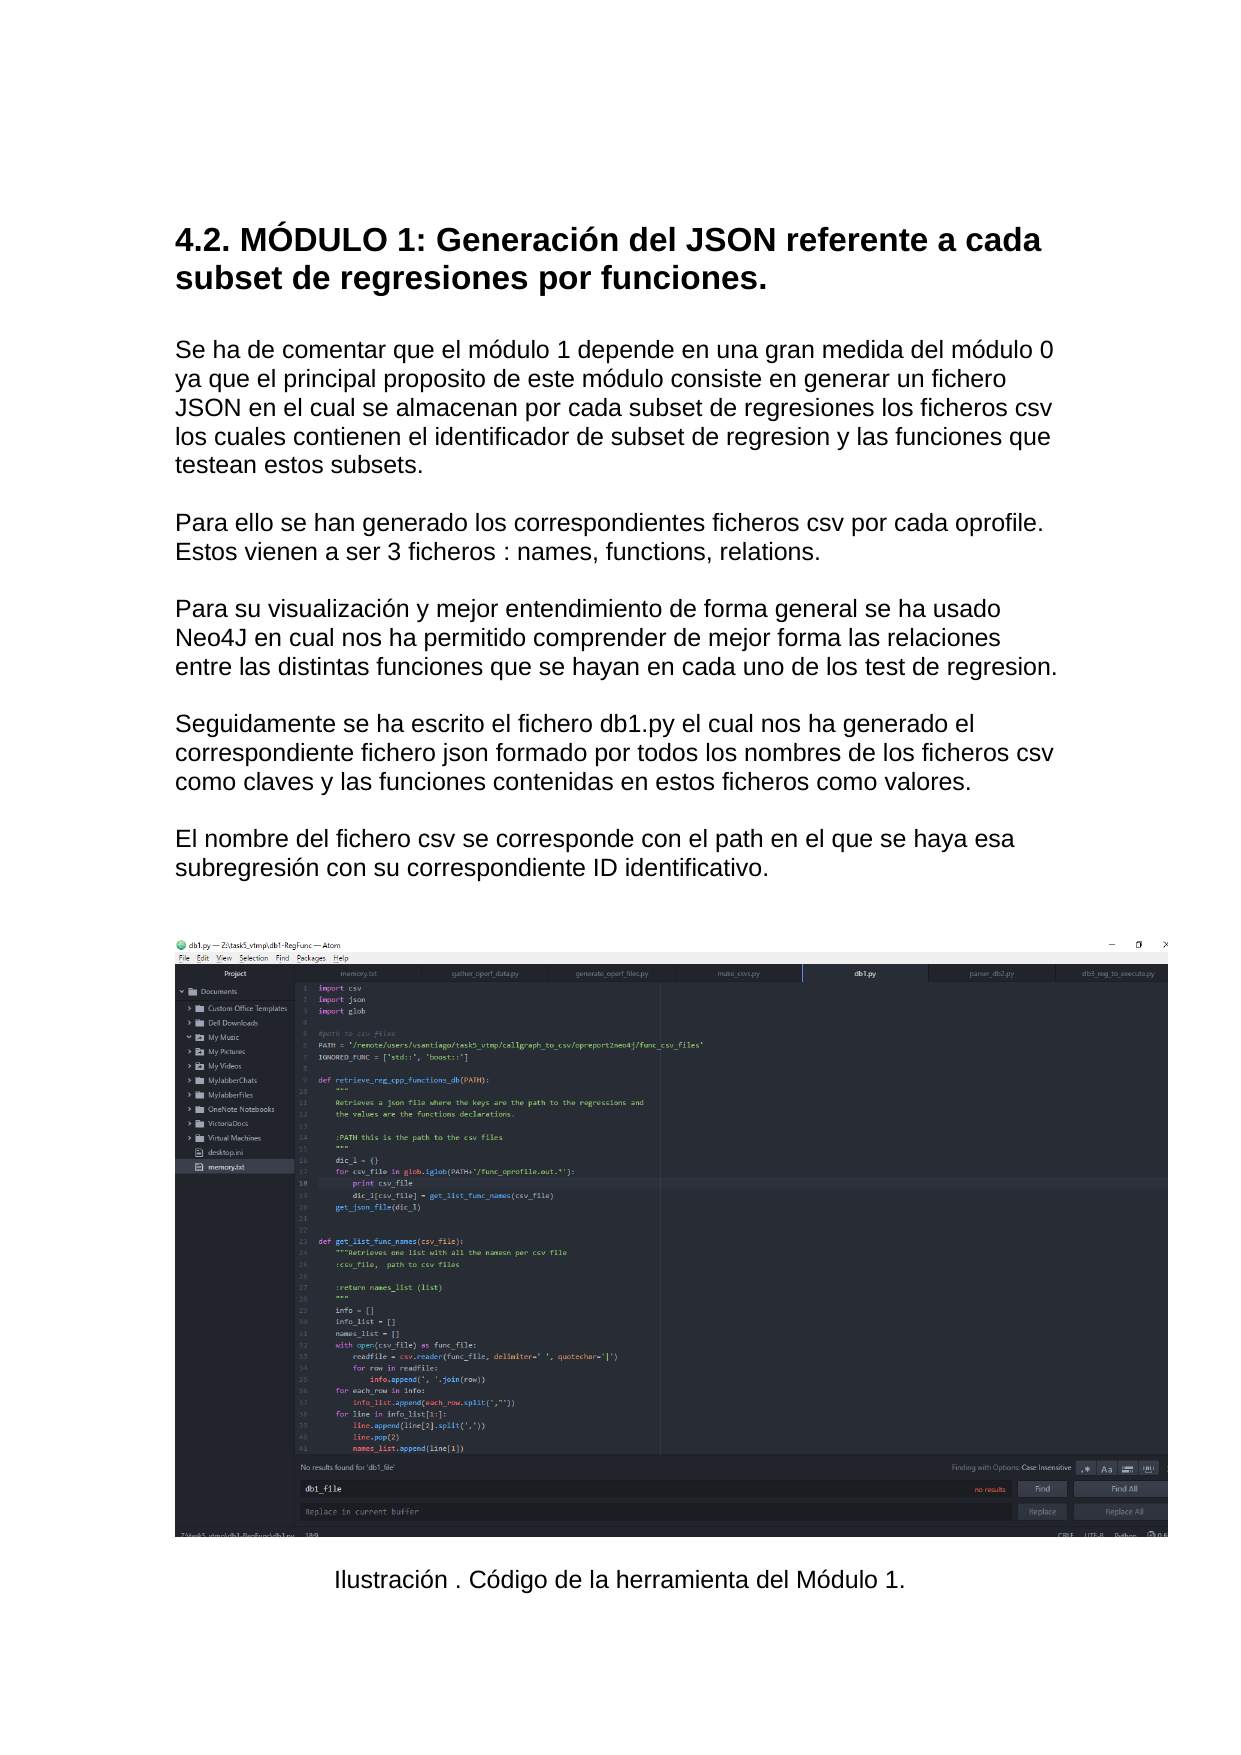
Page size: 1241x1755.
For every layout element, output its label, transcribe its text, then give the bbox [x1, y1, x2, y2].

text Ilustración . Código de la herramienta del Módulo 1. [175, 1565, 1065, 1594]
text 4.2. MÓDULO 1: Generación del JSON referente a cada subset de regresiones por funciones. [175, 220, 1065, 297]
text El nombre del fichero csv se corresponde con el path en el que se haya esa subregresión con su correspondiente ID identificativo. [175, 824, 1065, 882]
text Seguidamente se ha escrito el fichero db1.py el cual nos ha generado el correspondiente fichero json formado por todos los nombres de los ficheros csv como claves y las funciones contenidas en estos ficheros como valores. [175, 709, 1065, 795]
picture [175, 939, 1168, 1537]
text Se ha de comentar que el módulo 1 depende en una gran medida del módulo 0 ya que el principal proposito de este módulo consiste en generar un fichero JSON en el cual se almacenan por cada subset de regresiones los ficheros csv los cuales contienen el identificador de subset de regresion y las funciones que testean estos subsets. [175, 335, 1065, 479]
text Para su visualización y mejor entendimiento de forma general se ha usado Neo4J en cual nos ha permitido comprender de mejor forma las relaciones entre las distintas funciones que se hayan en cada uno de los test de regresion. [175, 594, 1065, 680]
text Para ello se han generado los correspondientes ficheros csv por cada oprofile. Estos vienen a ser 3 ficheros : names, functions, relations. [175, 508, 1065, 565]
